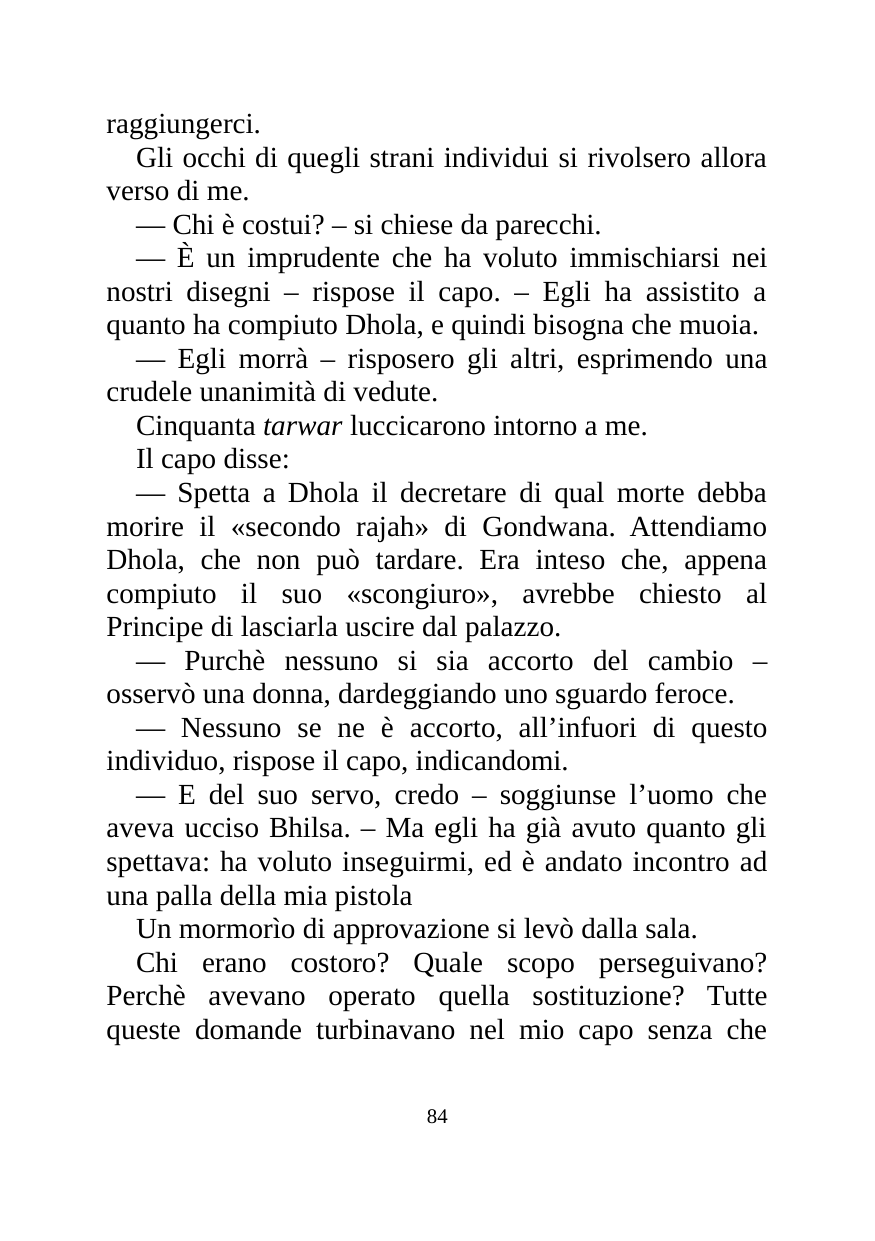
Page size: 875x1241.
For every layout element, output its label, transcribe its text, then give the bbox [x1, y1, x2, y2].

text Il capo disse: [106, 442, 768, 475]
text — Spetta a Dhola il decretare di qual morte debba morire il «secondo rajah» di Gondwana. Attendiamo Dhola, che non può tardare. Era inteso che, appena compiuto il suo «scongiuro», avrebbe chiesto al Principe di lasciarla uscire dal palazzo. [106, 475, 768, 643]
text Gli occhi di quegli strani individui si rivolsero allora verso di me. [106, 140, 768, 207]
text — Purchè nessuno si sia accorto del cambio – osservò una donna, dardeggiando uno sguardo feroce. [106, 643, 768, 710]
text Chi erano costoro? Quale scopo perseguivano? Perchè avevano operato quella sostituzione? Tutte queste domande turbinavano nel mio capo senza che [106, 945, 768, 1045]
text Un mormorìo di approvazione si levò dalla sala. [106, 911, 768, 945]
text — Egli morrà – risposero gli altri, esprimendo una crudele unanimità di vedute. [106, 341, 768, 408]
text — Nessuno se ne è accorto, all’infuori di questo individuo, rispose il capo, indicandomi. [106, 710, 768, 777]
text raggiungerci. [106, 106, 768, 140]
text — Chi è costui? – si chiese da parecchi. [106, 207, 768, 240]
text Cinquanta tarwar luccicarono intorno a me. [106, 408, 768, 442]
text — E del suo servo, credo – soggiunse l’uomo che aveva ucciso Bhilsa. – Ma egli ha già avuto quanto gli spettava: ha voluto inseguirmi, ed è andato incontro ad una palla della mia pistola [106, 777, 768, 911]
text — È un imprudente che ha voluto immischiarsi nei nostri disegni – rispose il capo. – Egli ha assistito a quanto ha compiuto Dhola, e quindi bisogna che muoia. [106, 240, 768, 341]
